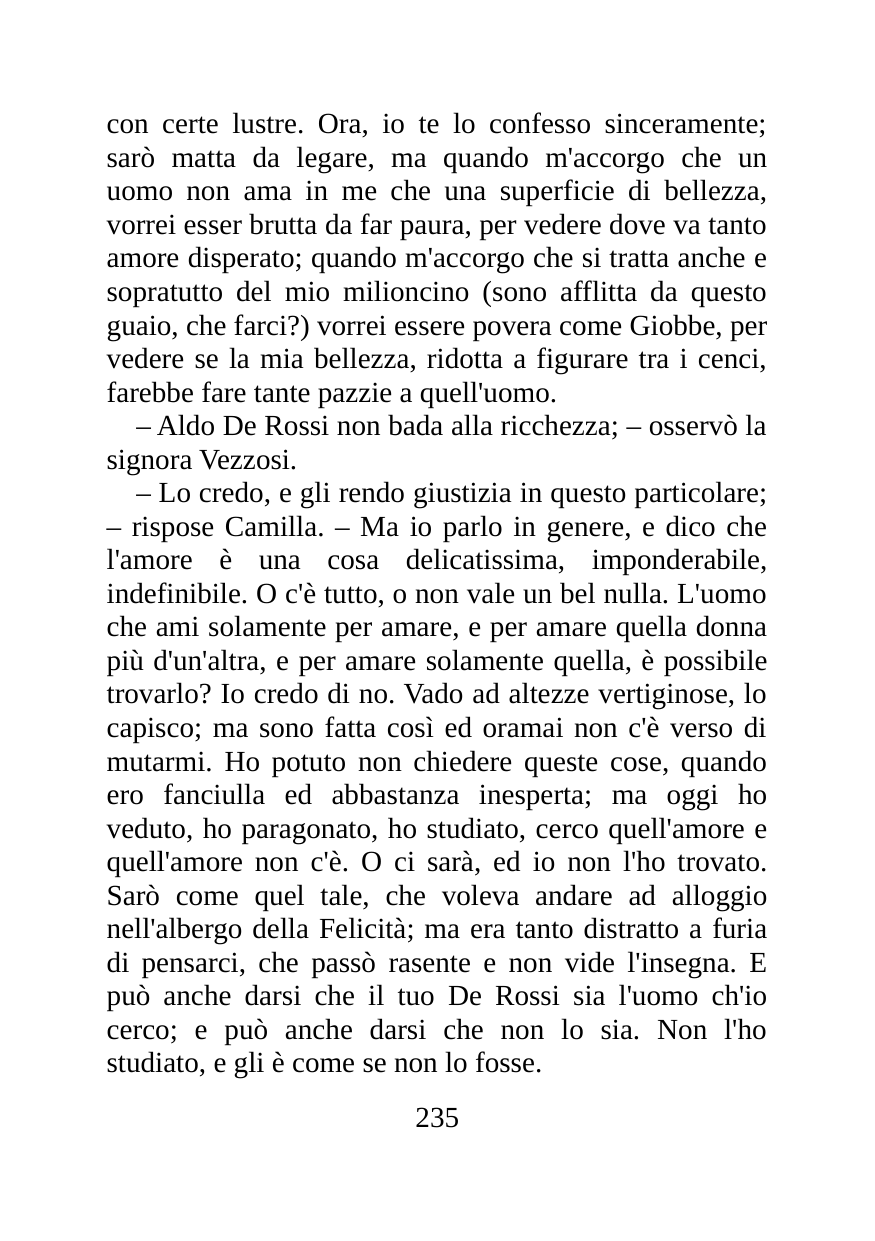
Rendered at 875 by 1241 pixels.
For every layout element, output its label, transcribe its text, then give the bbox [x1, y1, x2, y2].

text ‒ Lo credo, e gli rendo giustizia in questo particolare; ‒ rispose Camilla. ‒ Ma io parlo in genere, e dico che l'amore è una cosa delicatissima, imponderabile, indefinibile. O c'è tutto, o non vale un bel nulla. L'uomo che ami solamente per amare, e per amare quella donna più d'un'altra, e per amare solamente quella, è possibile trovarlo? Io credo di no. Vado ad altezze vertiginose, lo capisco; ma sono fatta così ed oramai non c'è verso di mutarmi. Ho potuto non chiedere queste cose, quando ero fanciulla ed abbastanza inesperta; ma oggi ho veduto, ho paragonato, ho studiato, cerco quell'amore e quell'amore non c'è. O ci sarà, ed io non l'ho trovato. Sarò come quel tale, che voleva andare ad alloggio nell'albergo della Felicità; ma era tanto distratto a furia di pensarci, che passò rasente e non vide l'insegna. E può anche darsi che il tuo De Rossi sia l'uomo ch'io cerco; e può anche darsi che non lo sia. Non l'ho studiato, e gli è come se non lo fosse. [106, 475, 768, 1079]
text ‒ Aldo De Rossi non bada alla ricchezza; ‒ osservò la signora Vezzosi. [106, 408, 768, 475]
text con certe lustre. Ora, io te lo confesso sinceramente; sarò matta da legare, ma quando m'accorgo che un uomo non ama in me che una superficie di bellezza, vorrei esser brutta da far paura, per vedere dove va tanto amore disperato; quando m'accorgo che si tratta anche e sopratutto del mio milioncino (sono afflitta da questo guaio, che farci?) vorrei essere povera come Giobbe, per vedere se la mia bellezza, ridotta a figurare tra i cenci, farebbe fare tante pazzie a quell'uomo. [106, 106, 768, 408]
